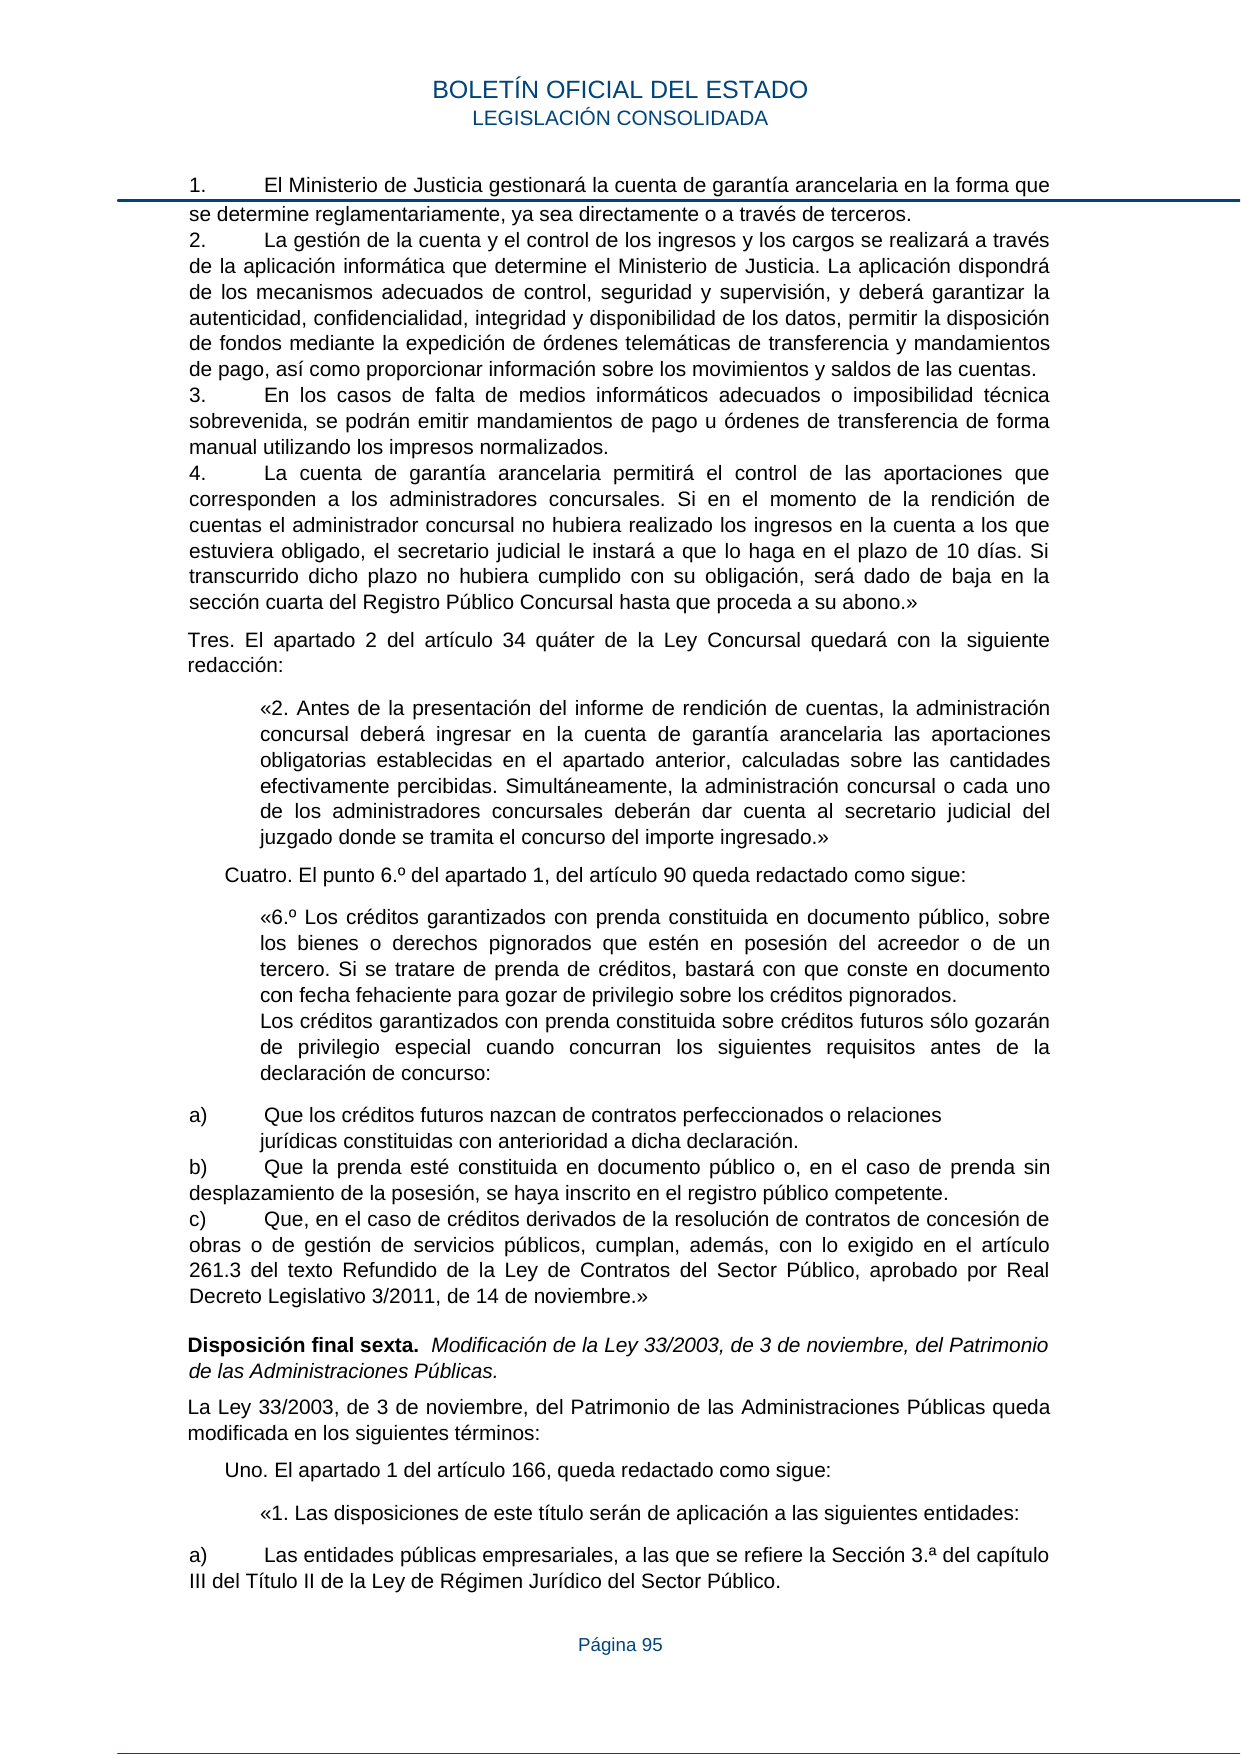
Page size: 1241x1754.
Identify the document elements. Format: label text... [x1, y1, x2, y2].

list se determine reglamentariamente, ya sea directamente o a través de terceros. [189, 202, 1051, 226]
text «2. Antes de la presentación del informe de rendición de cuentas, la administración concursal deberá ingresar en la cuenta de garantía arancelaria las aportaciones obligatorias establecidas en el apartado anterior, calculadas sobre las cantidades efectivamente percibidas. Simultáneamente, la administración concursal o cada uno de los administradores concursales deberán dar cuenta al secretario judicial del juzgado donde se tramita el concurso del importe ingresado.» [260, 696, 1051, 849]
text «6.º Los créditos garantizados con prenda constituida en documento público, sobre los bienes o derechos pignorados que estén en posesión del acreedor o de un tercero. Si se tratare de prenda de créditos, bastará con que conste en documento con fecha fehaciente para gozar de privilegio sobre los créditos pignorados. [260, 905, 1051, 1006]
list El Ministerio de Justicia gestionará la cuenta de garantía arancelaria en la forma que [189, 173, 1051, 199]
list Que, en el caso de créditos derivados de la resolución de contratos de concesión de obras o de gestión de servicios públicos, cumplan, además, con lo exigido en el artículo 261.3 del texto Refundido de la Ley de Contratos del Sector Público, aprobado por Real Decreto Legislativo 3/2011, de 14 de noviembre.» [189, 1207, 1051, 1308]
list La cuenta de garantía arancelaria permitirá el control de las aportaciones que corresponden a los administradores concursales. Si en el momento de la rendición de cuentas el administrador concursal no hubiera realizado los ingresos en la cuenta a los que estuviera obligado, el secretario judicial le instará a que lo haga en el plazo de 10 días. Si transcurrido dicho plazo no hubiera cumplido con su obligación, será dado de baja en la sección cuarta del Registro Público Concursal hasta que proceda a su abono.» [189, 461, 1051, 614]
text «1. Las disposiciones de este título serán de aplicación a las siguientes entidades: [260, 1500, 1051, 1524]
list Las entidades públicas empresariales, a las que se refiere la Sección 3.ª del capítulo III del Título II de la Ley de Régimen Jurídico del Sector Público. [189, 1543, 1051, 1593]
text Disposición final sexta. Modificación de la Ley 33/2003, de 3 de noviembre, del Patrimonio de las Administraciones Públicas. [187, 1333, 1051, 1383]
text jurídicas constituidas con anterioridad a dicha declaración. [260, 1128, 1051, 1152]
list En los casos de falta de medios informáticos adecuados o imposibilidad técnica sobrevenida, se podrán emitir mandamientos de pago u órdenes de transferencia de forma manual utilizando los impresos normalizados. [189, 383, 1051, 459]
text Cuatro. El punto 6.º del apartado 1, del artículo 90 queda redactado como sigue: [224, 862, 1051, 886]
list La gestión de la cuenta y el control de los ingresos y los cargos se realizará a través de la aplicación informática que determine el Ministerio de Justicia. La aplicación dispondrá de los mecanismos adecuados de control, seguridad y supervisión, y deberá garantizar la autenticidad, confidencialidad, integridad y disponibilidad de los datos, permitir la disposición de fondos mediante la expedición de órdenes telemáticas de transferencia y mandamientos de pago, así como proporcionar información sobre los movimientos y saldos de las cuentas. [189, 228, 1051, 381]
text Tres. El apartado 2 del artículo 34 quáter de la Ley Concursal quedará con la siguiente redacción: [187, 627, 1051, 677]
list Que los créditos futuros nazcan de contratos perfeccionados o relaciones [189, 1103, 1051, 1127]
text Los créditos garantizados con prenda constituida sobre créditos futuros sólo gozarán de privilegio especial cuando concurran los siguientes requisitos antes de la declaración de concurso: [260, 1009, 1051, 1084]
text La Ley 33/2003, de 3 de noviembre, del Patrimonio de las Administraciones Públicas queda modificada en los siguientes términos: [187, 1395, 1051, 1444]
list Que la prenda esté constituida en documento público o, en el caso de prenda sin desplazamiento de la posesión, se haya inscrito en el registro público competente. [189, 1155, 1051, 1204]
text Uno. El apartado 1 del artículo 166, queda redactado como sigue: [224, 1458, 1051, 1482]
